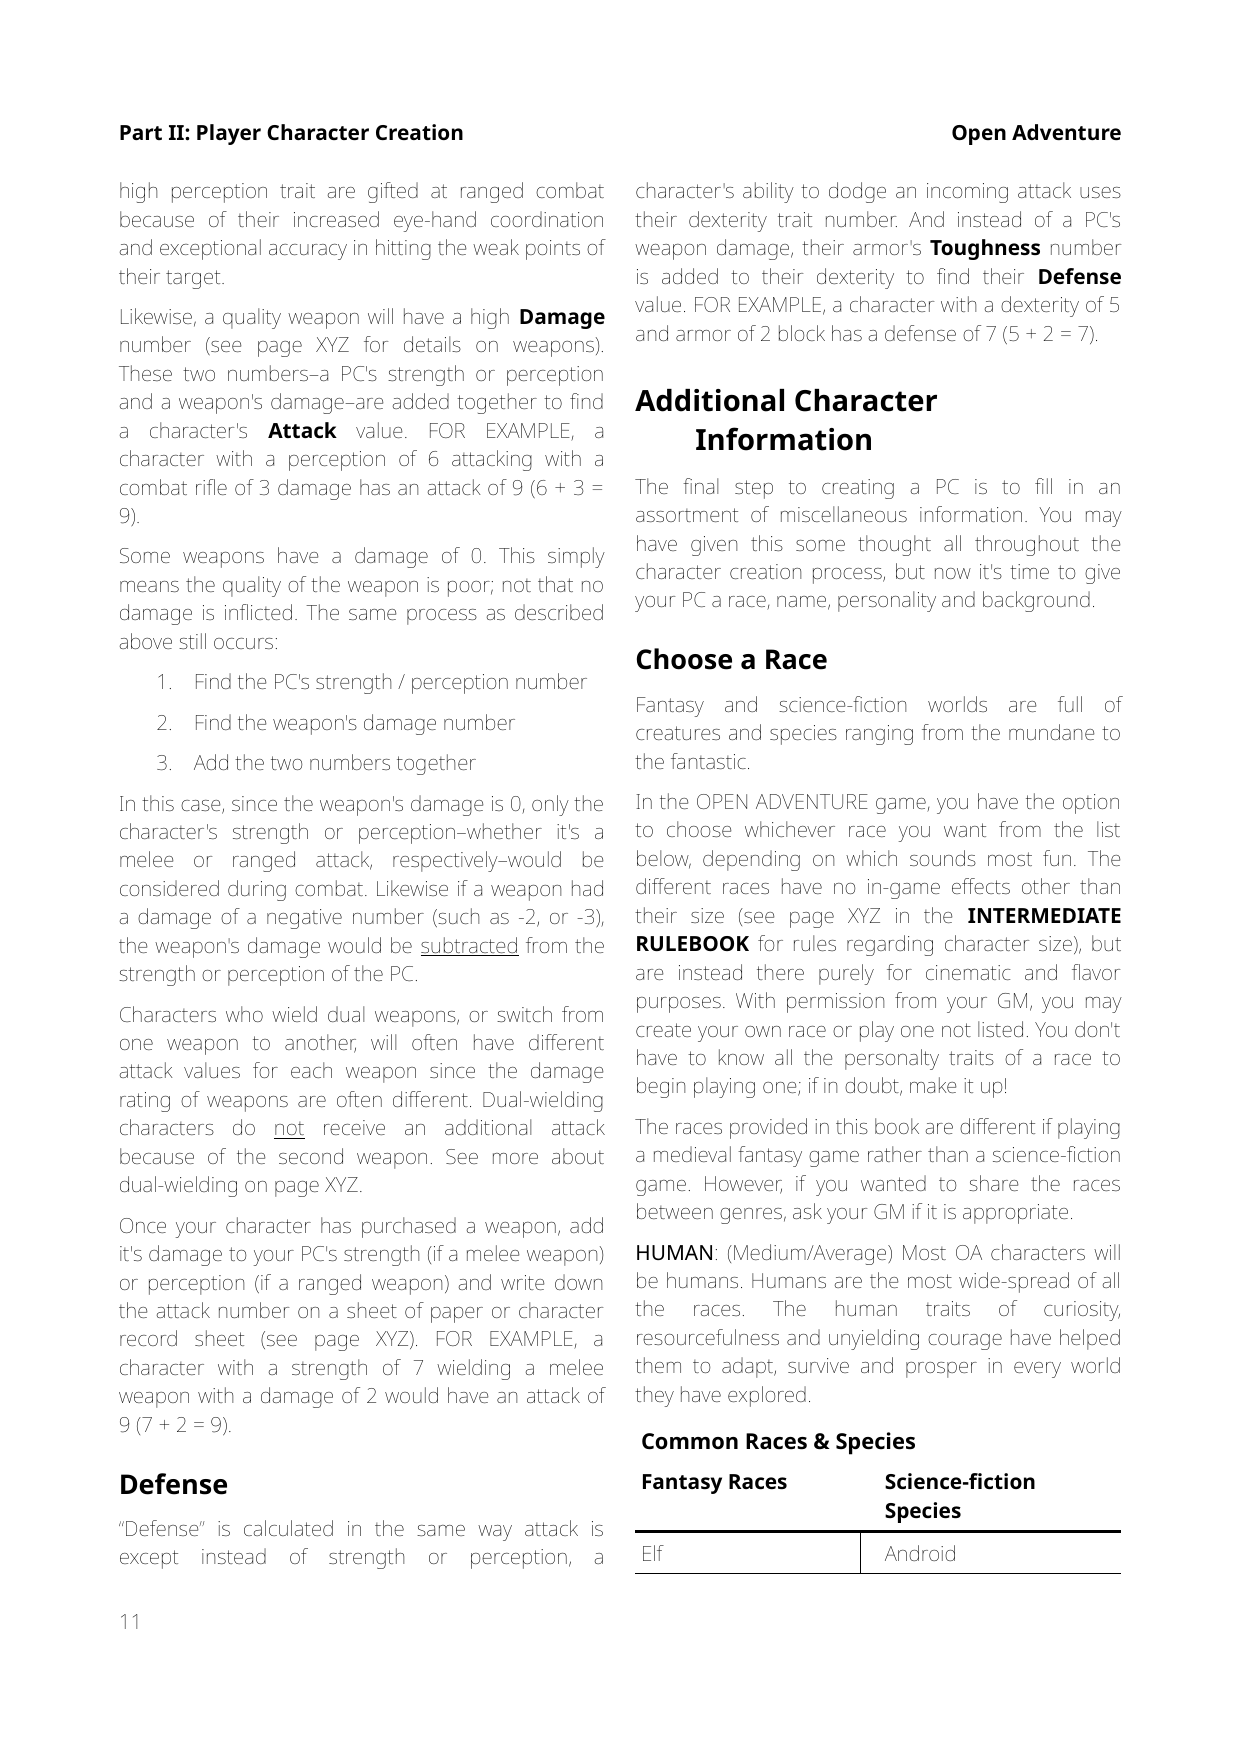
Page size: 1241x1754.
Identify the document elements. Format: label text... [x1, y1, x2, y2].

text “Defense” is calculated in the same way attack is except instead of strength or perception, a [118, 1514, 605, 1571]
text The races provided in this book are different if playing a medieval fantasy game rather than a science-fiction game. However, if you wanted to share the races between genres, ask your GM if it is appropriate. [635, 1112, 1122, 1226]
text In the OPEN ADVENTURE game, you have the option to choose whichever race you want from the list below, depending on which sounds most fun. The different races have no in-game effects other than their size (see page XYZ in the INTERMEDIATE RULEBOOK for rules regarding character size), but are instead there purely for cinematic and flavor purposes. With permission from your GM, you may create your own race or play one not listed. You don't have to know all the personalty traits of a race to begin playing one; if in doubt, make it up! [635, 787, 1122, 1100]
table_cell [860, 1462, 879, 1530]
subtitle Additional Character Information [635, 380, 1122, 459]
text HUMAN: (Medium/Average) Most OA characters will be humans. Humans are the most wide-spread of all the races. The human traits of curiosity, resourcefulness and unyielding courage have helped them to adapt, survive and prosper in every world they have explored. [635, 1238, 1122, 1408]
list Find the weapon's damage number [156, 708, 605, 736]
list Add the two numbers together [156, 748, 605, 777]
table_cell [861, 1533, 879, 1573]
text Defense [118, 1465, 605, 1502]
subtitle Choose a Race [635, 641, 1122, 677]
table_cell Fantasy Races [635, 1462, 860, 1530]
text Once your character has purchased a weapon, add it's damage to your PC's strength (if a melee weapon) or perception (if a ranged weapon) and write down the attack number on a sheet of paper or character record sheet (see page XYZ). FOR EXAMPLE, a character with a strength of 7 wielding a melee weapon with a damage of 2 would have an attack of 9 (7 + 2 = 9). [118, 1211, 605, 1438]
table_header Common Races & Species [635, 1420, 1121, 1462]
table_cell Science-fiction Species [879, 1462, 1121, 1530]
text Likewise, a quality weapon will have a high Damage number (see page XYZ for details on weapons). These two numbers–a PC's strength or perception and a weapon's damage–are added together to find a character's Attack value. FOR EXAMPLE, a character with a perception of 6 attacking with a combat rifle of 3 damage has an attack of 9 (6 + 3 = 9). [118, 302, 605, 530]
table_cell Android [879, 1533, 1121, 1573]
text high perception trait are gifted at ranged combat because of their increased eye-hand coordination and exceptional accuracy in hitting the weak points of their target. [118, 176, 605, 290]
table_cell Elf [635, 1533, 860, 1573]
text character's ability to dodge an incoming attack uses their dexterity trait number. And instead of a PC's weapon damage, their armor's Toughness number is added to their dexterity to find their Defense value. FOR EXAMPLE, a character with a dexterity of 5 and armor of 2 block has a defense of 7 (5 + 2 = 7). [635, 176, 1122, 347]
list Find the PC's strength / perception number [156, 667, 605, 696]
text In this case, since the weapon's damage is 0, only the character's strength or perception–whether it's a melee or ranged attack, respectively–would be considered during combat. Likewise if a weapon had a damage of a negative number (such as -2, or -3), the weapon's damage would be subtracted from the strength or perception of the PC. [118, 789, 605, 988]
text Characters who wield dual weapons, or switch from one weapon to another, will often have different attack values for each weapon since the damage rating of weapons are often different. Dual-wielding characters do not receive an additional attack because of the second weapon. See more about dual-wielding on page XYZ. [118, 1000, 605, 1199]
text Some weapons have a damage of 0. This simply means the quality of the weapon is poor; not that no damage is inflicted. The same process as described above still occurs: [118, 542, 605, 655]
text Fantasy and science-fiction worlds are full of creatures and species ranging from the mundane to the fantastic. [635, 690, 1122, 775]
text The final step to creating a PC is to fill in an assortment of miscellaneous information. You may have given this some thought all throughout the character creation process, but now it's time to give your PC a race, name, personality and background. [635, 472, 1122, 614]
